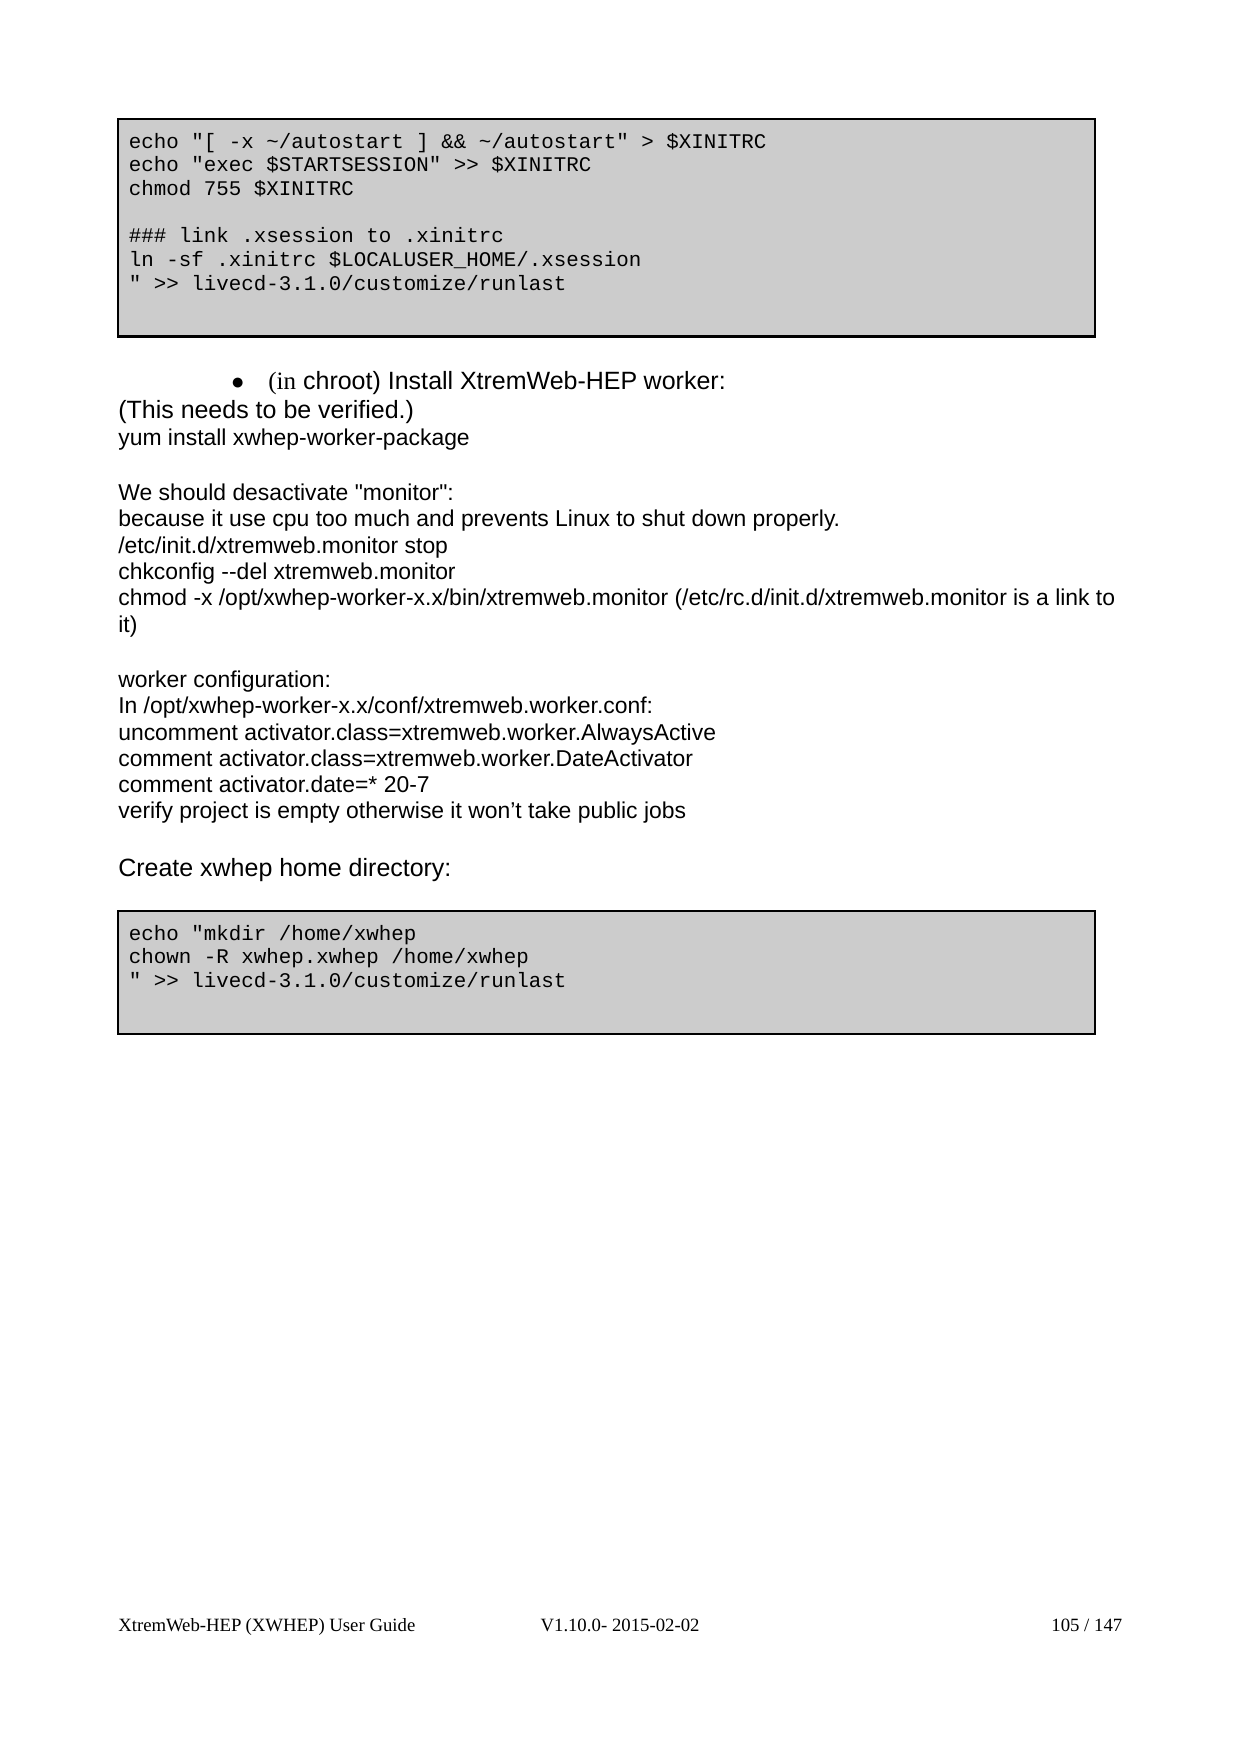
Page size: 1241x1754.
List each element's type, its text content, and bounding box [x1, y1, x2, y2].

list (in chroot) Install XtremWeb-HEP worker: [231, 366, 1122, 395]
text (This needs to be verified.) [118, 395, 1122, 424]
table_header echo "mkdir /home/xwhep chown -R xwhep.xwhep /home/xwhep " >> livecd-3.1.0/customize/runlast [119, 912, 1094, 1033]
text worker configuration: In /opt/xwhep-worker-x.x/conf/xtremweb.worker.conf: uncomment activator.class=xtremweb.worker.AlwaysActive comment activator.class=xtremweb.worker.DateActivator comment activator.date=* 20-7 verify project is empty otherwise it won’t take public jobs [118, 666, 1122, 824]
text yum install xwhep-worker-package [118, 424, 1122, 450]
text /etc/init.d/xtremweb.monitor stop chkconfig --del xtremweb.monitor chmod -x /opt/xwhep-worker-x.x/bin/xtremweb.monitor (/etc/rc.d/init.d/xtremweb.monitor is a link to it) [118, 532, 1122, 637]
text We should desactivate "monitor": because it use cpu too much and prevents Linux to shut down properly. [118, 479, 1122, 532]
table_header echo "[ -x ~/autostart ] && ~/autostart" > $XINITRC echo "exec $STARTSESSION" >> $XINITRC chmod 755 $XINITRC ### link .xsession to .xinitrc ln -sf .xinitrc $LOCALUSER_HOME/.xsession " >> livecd-3.1.0/customize/runlast [119, 120, 1094, 335]
text Create xwhep home directory: [118, 853, 1122, 881]
